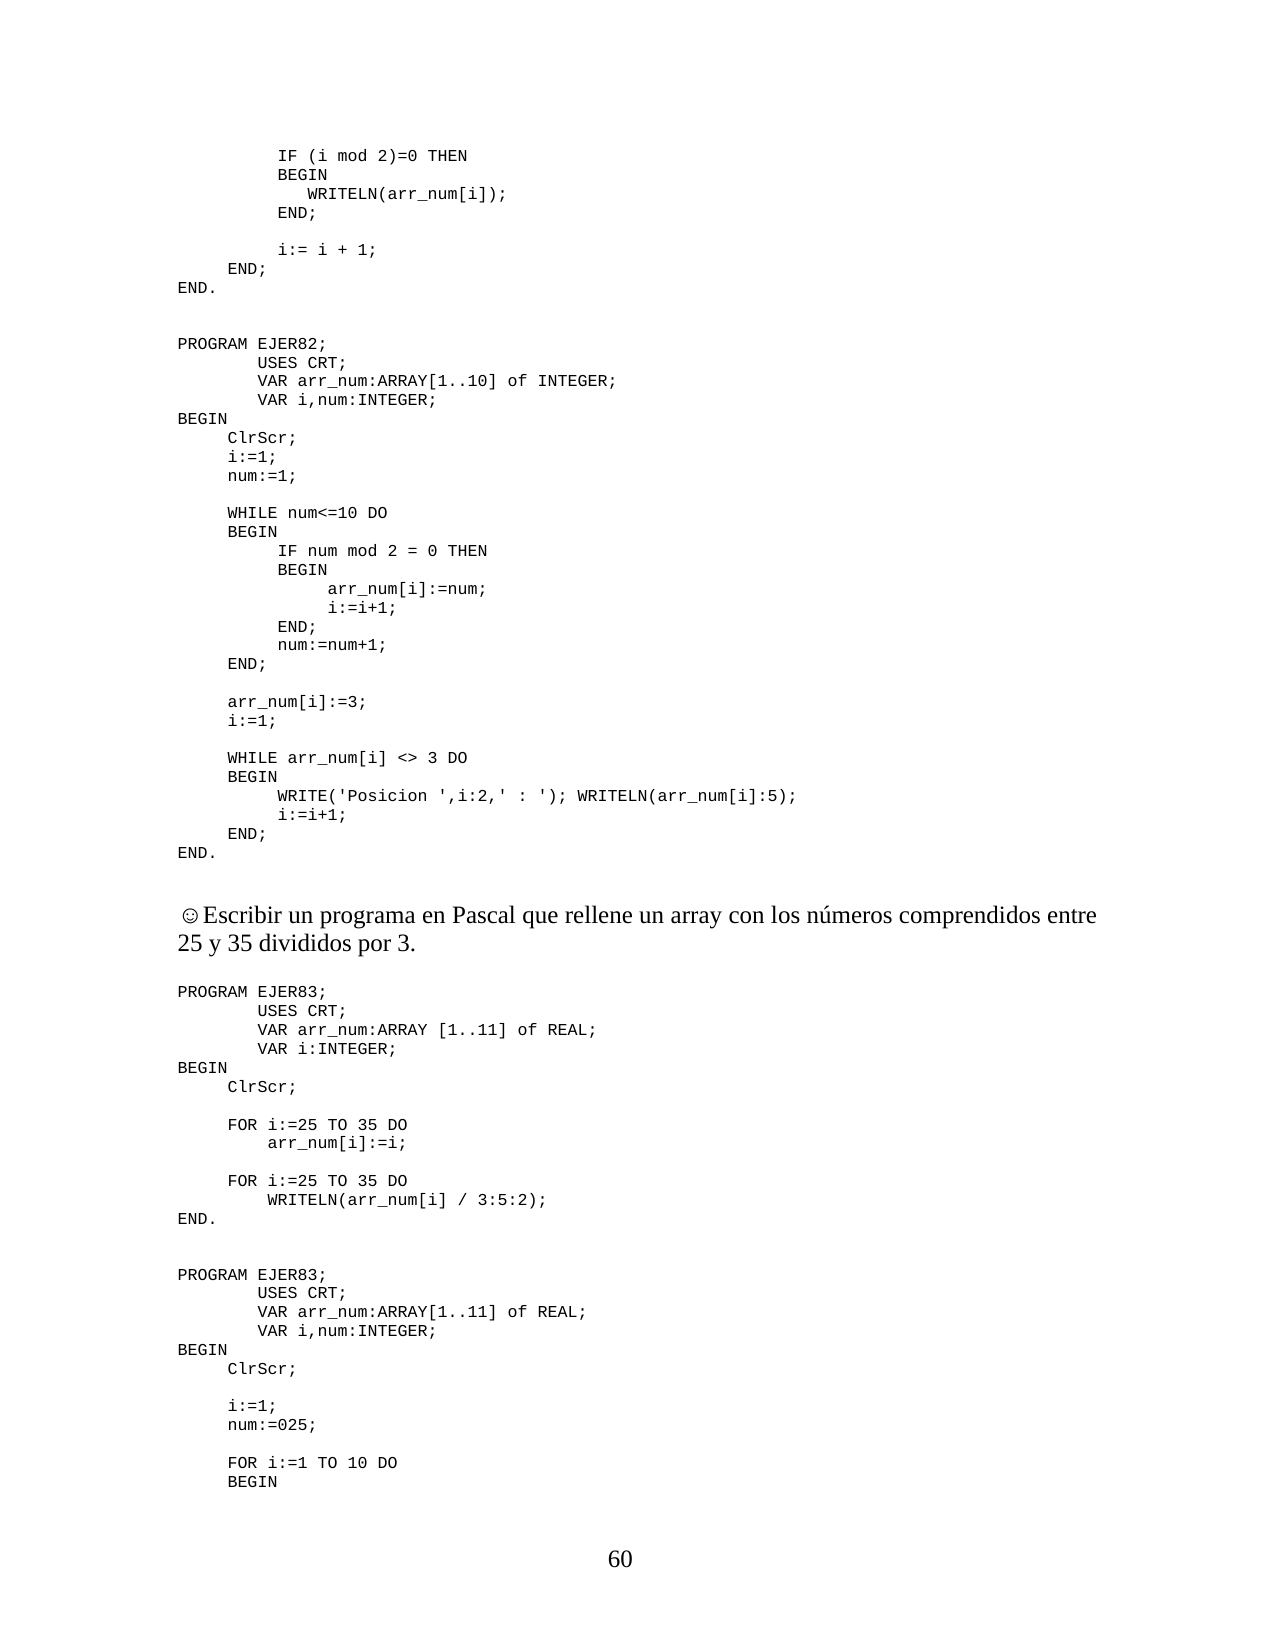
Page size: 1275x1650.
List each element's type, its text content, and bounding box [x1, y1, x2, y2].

text END; [177, 204, 1098, 223]
text PROGRAM EJER82; [177, 335, 1098, 354]
text FOR i:=25 TO 35 DO [177, 1173, 1098, 1191]
text FOR i:=1 TO 10 DO [177, 1454, 1098, 1473]
text BEGIN [177, 166, 1098, 185]
text ClrScr; [177, 429, 1098, 448]
text USES CRT; [177, 354, 1098, 373]
text END; [177, 656, 1098, 675]
text WRITE('Posicion ',i:2,' : '); WRITELN(arr_num[i]:5); [177, 788, 1098, 807]
text END; [177, 618, 1098, 637]
text arr_num[i]:=num; [177, 580, 1098, 599]
text WHILE num<=10 DO [177, 505, 1098, 524]
text VAR arr_num:ARRAY[1..11] of REAL; [177, 1304, 1098, 1323]
text USES CRT; [177, 1003, 1098, 1022]
text VAR arr_num:ARRAY[1..10] of INTEGER; [177, 373, 1098, 392]
text END. [177, 1210, 1098, 1229]
text BEGIN [177, 769, 1098, 788]
text END; [177, 826, 1098, 844]
text PROGRAM EJER83; [177, 1266, 1098, 1285]
text i:=i+1; [177, 599, 1098, 618]
text BEGIN [177, 1341, 1098, 1360]
text BEGIN [177, 1473, 1098, 1492]
text WHILE arr_num[i] <> 3 DO [177, 750, 1098, 769]
text VAR i:INTEGER; [177, 1041, 1098, 1059]
text FOR i:=25 TO 35 DO [177, 1116, 1098, 1135]
text arr_num[i]:=3; [177, 693, 1098, 712]
text END; [177, 261, 1098, 279]
text IF num mod 2 = 0 THEN [177, 543, 1098, 562]
text VAR i,num:INTEGER; [177, 1323, 1098, 1341]
text BEGIN [177, 524, 1098, 543]
text ☺Escribir un programa en Pascal que rellene un array con los números comprendidos entre 25 y 35 divididos por 3. [177, 901, 1098, 956]
text i:=1; [177, 1398, 1098, 1417]
text i:= i + 1; [177, 242, 1098, 261]
text USES CRT; [177, 1285, 1098, 1304]
text VAR arr_num:ARRAY [1..11] of REAL; [177, 1022, 1098, 1041]
text i:=1; [177, 448, 1098, 467]
text END. [177, 279, 1098, 298]
text WRITELN(arr_num[i]); [177, 185, 1098, 204]
text num:=num+1; [177, 637, 1098, 656]
text ClrScr; [177, 1078, 1098, 1097]
text i:=i+1; [177, 807, 1098, 826]
text ClrScr; [177, 1360, 1098, 1379]
text BEGIN [177, 1059, 1098, 1078]
text num:=1; [177, 467, 1098, 486]
text BEGIN [177, 562, 1098, 580]
text VAR i,num:INTEGER; [177, 392, 1098, 411]
text BEGIN [177, 411, 1098, 429]
text WRITELN(arr_num[i] / 3:5:2); [177, 1191, 1098, 1210]
text i:=1; [177, 712, 1098, 731]
text arr_num[i]:=i; [177, 1135, 1098, 1154]
text END. [177, 844, 1098, 863]
text PROGRAM EJER83; [177, 984, 1098, 1003]
text IF (i mod 2)=0 THEN [177, 148, 1098, 166]
text num:=025; [177, 1417, 1098, 1436]
